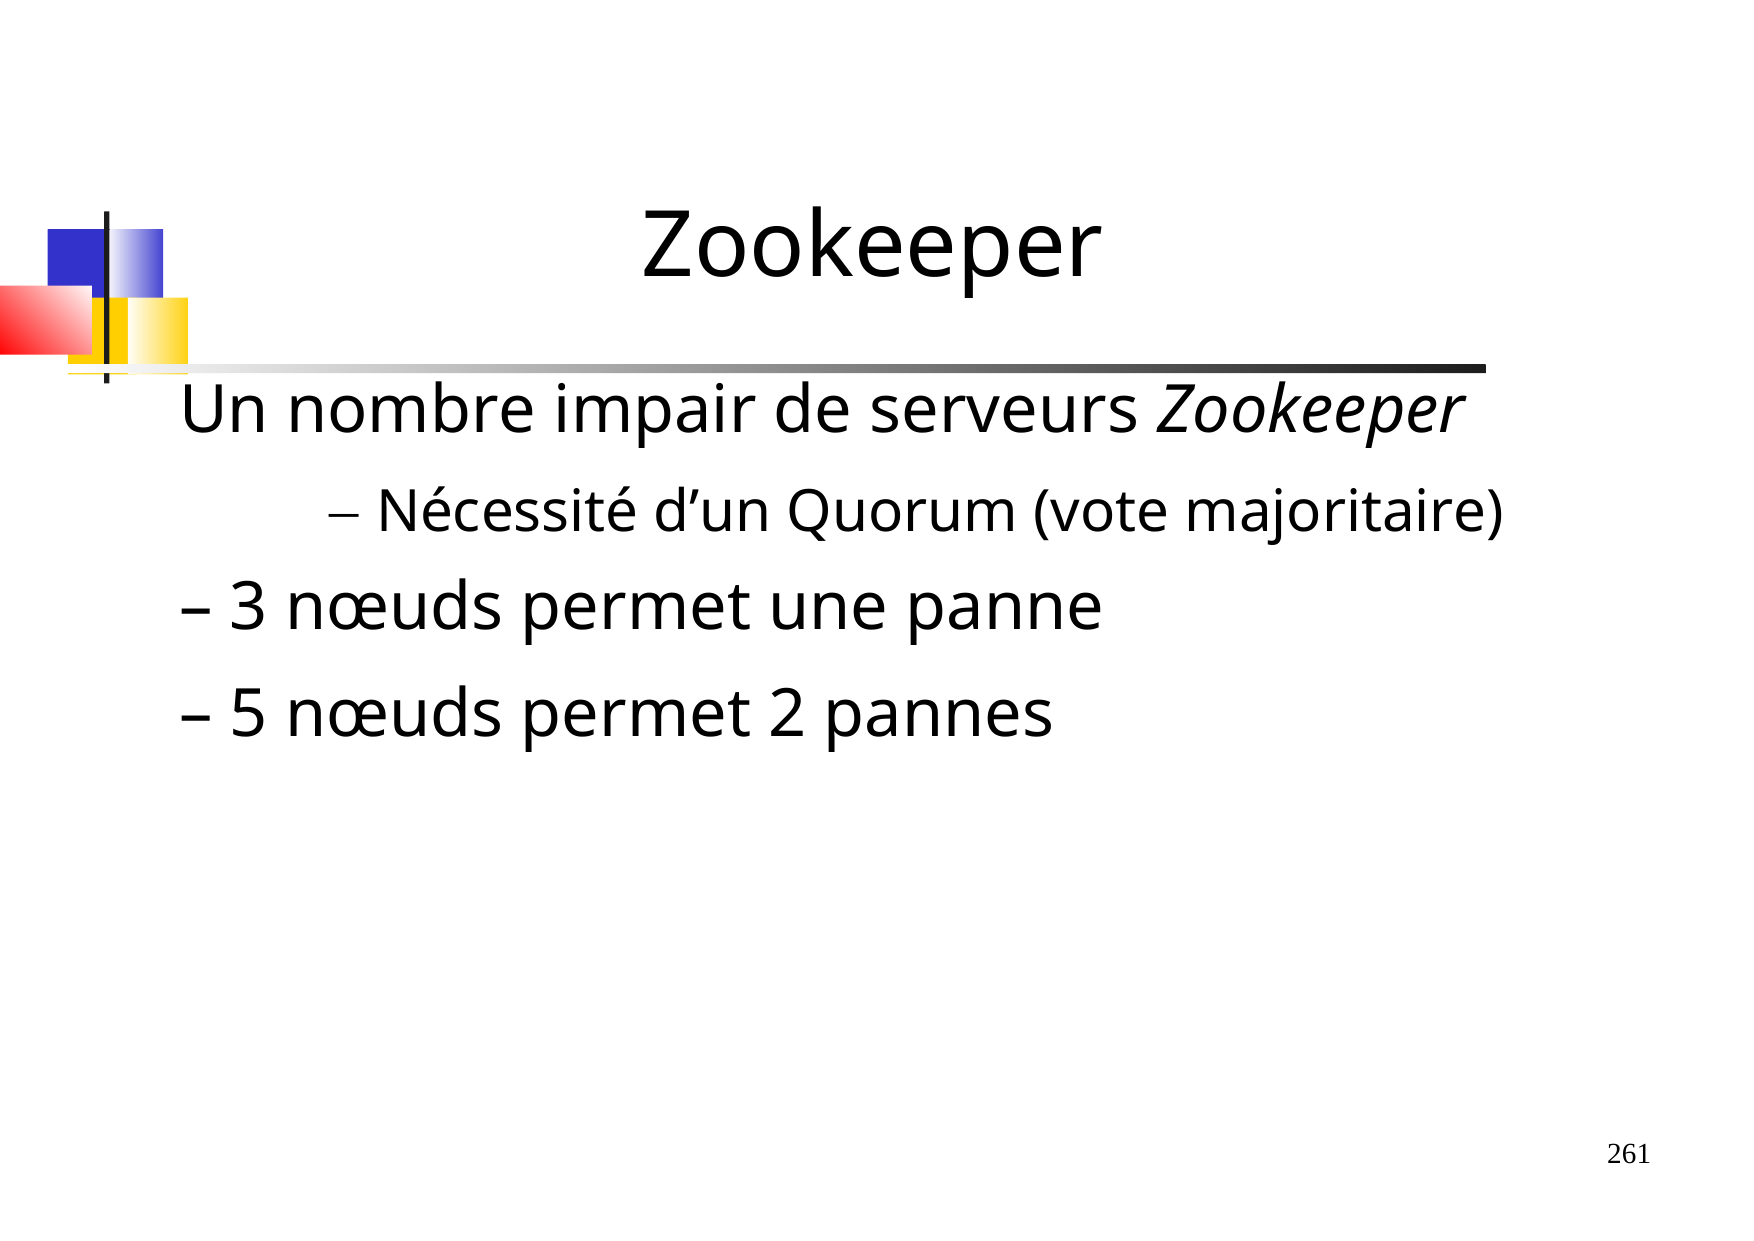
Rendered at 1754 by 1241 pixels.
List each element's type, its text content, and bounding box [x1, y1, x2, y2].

title Zookeeper [179, 139, 1567, 351]
list Un nombre impair de serveurs Zookeeper Nécessité d’un Quorum (vote majoritaire) – 3 nœuds permet une panne – 5 nœuds permet 2 pannes [179, 371, 1567, 1091]
